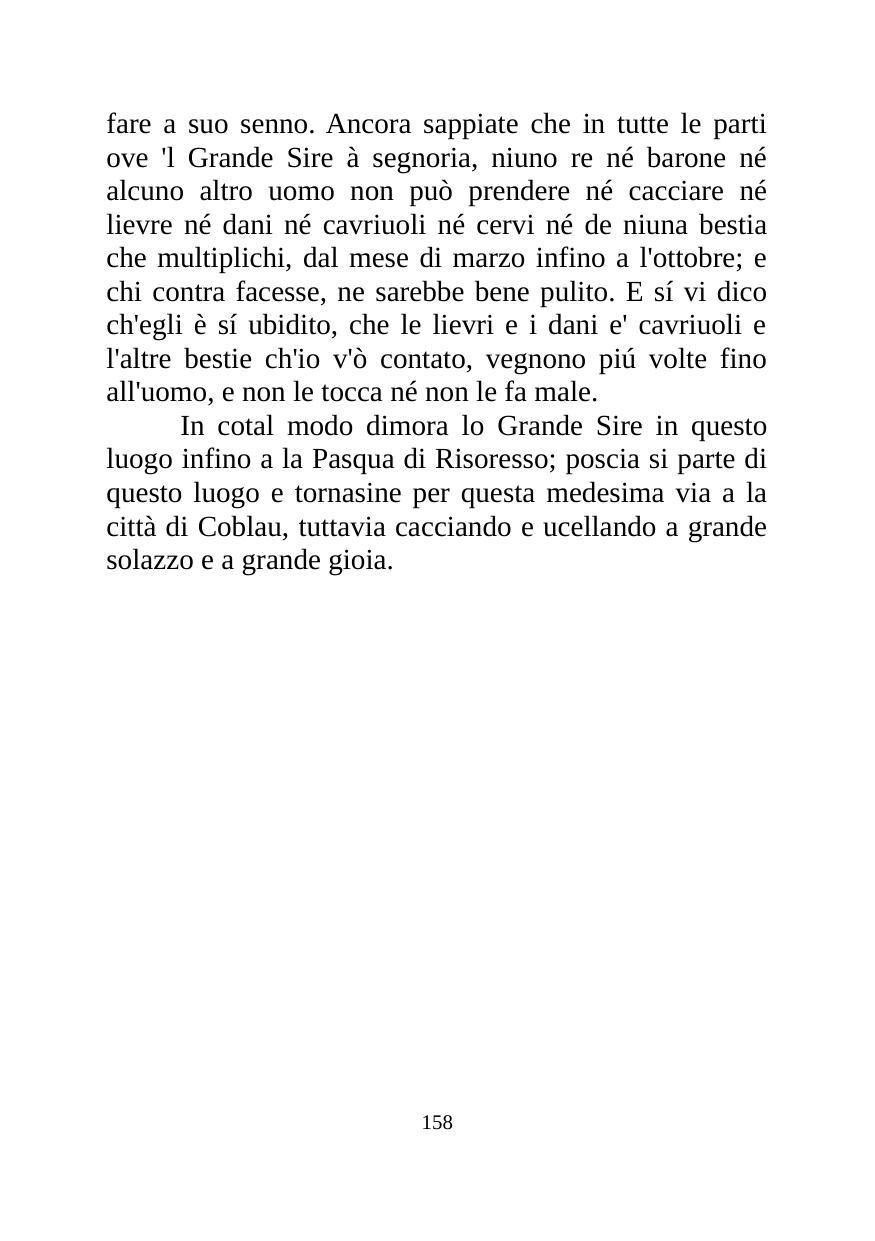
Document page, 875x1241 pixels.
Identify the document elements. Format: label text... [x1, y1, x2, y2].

text fare a suo senno. Ancora sappiate che in tutte le parti ove 'l Grande Sire à segnoria, niuno re né barone né alcuno altro uomo non può prendere né cacciare né lievre né dani né cavriuoli né cervi né de niuna bestia che multiplichi, dal mese di marzo infino a l'ottobre; e chi contra facesse, ne sarebbe bene pulito. E sí vi dico ch'egli è sí ubidito, che le lievri e i dani e' cavriuoli e l'altre bestie ch'io v'ò contato, vegnono piú volte fino all'uomo, e non le tocca né non le fa male. [106, 106, 768, 408]
text In cotal modo dimora lo Grande Sire in questo luogo infino a la Pasqua di Risoresso; poscia si parte di questo luogo e tornasine per questa medesima via a la città di Coblau, tuttavia cacciando e ucellando a grande solazzo e a grande gioia. [106, 408, 768, 576]
